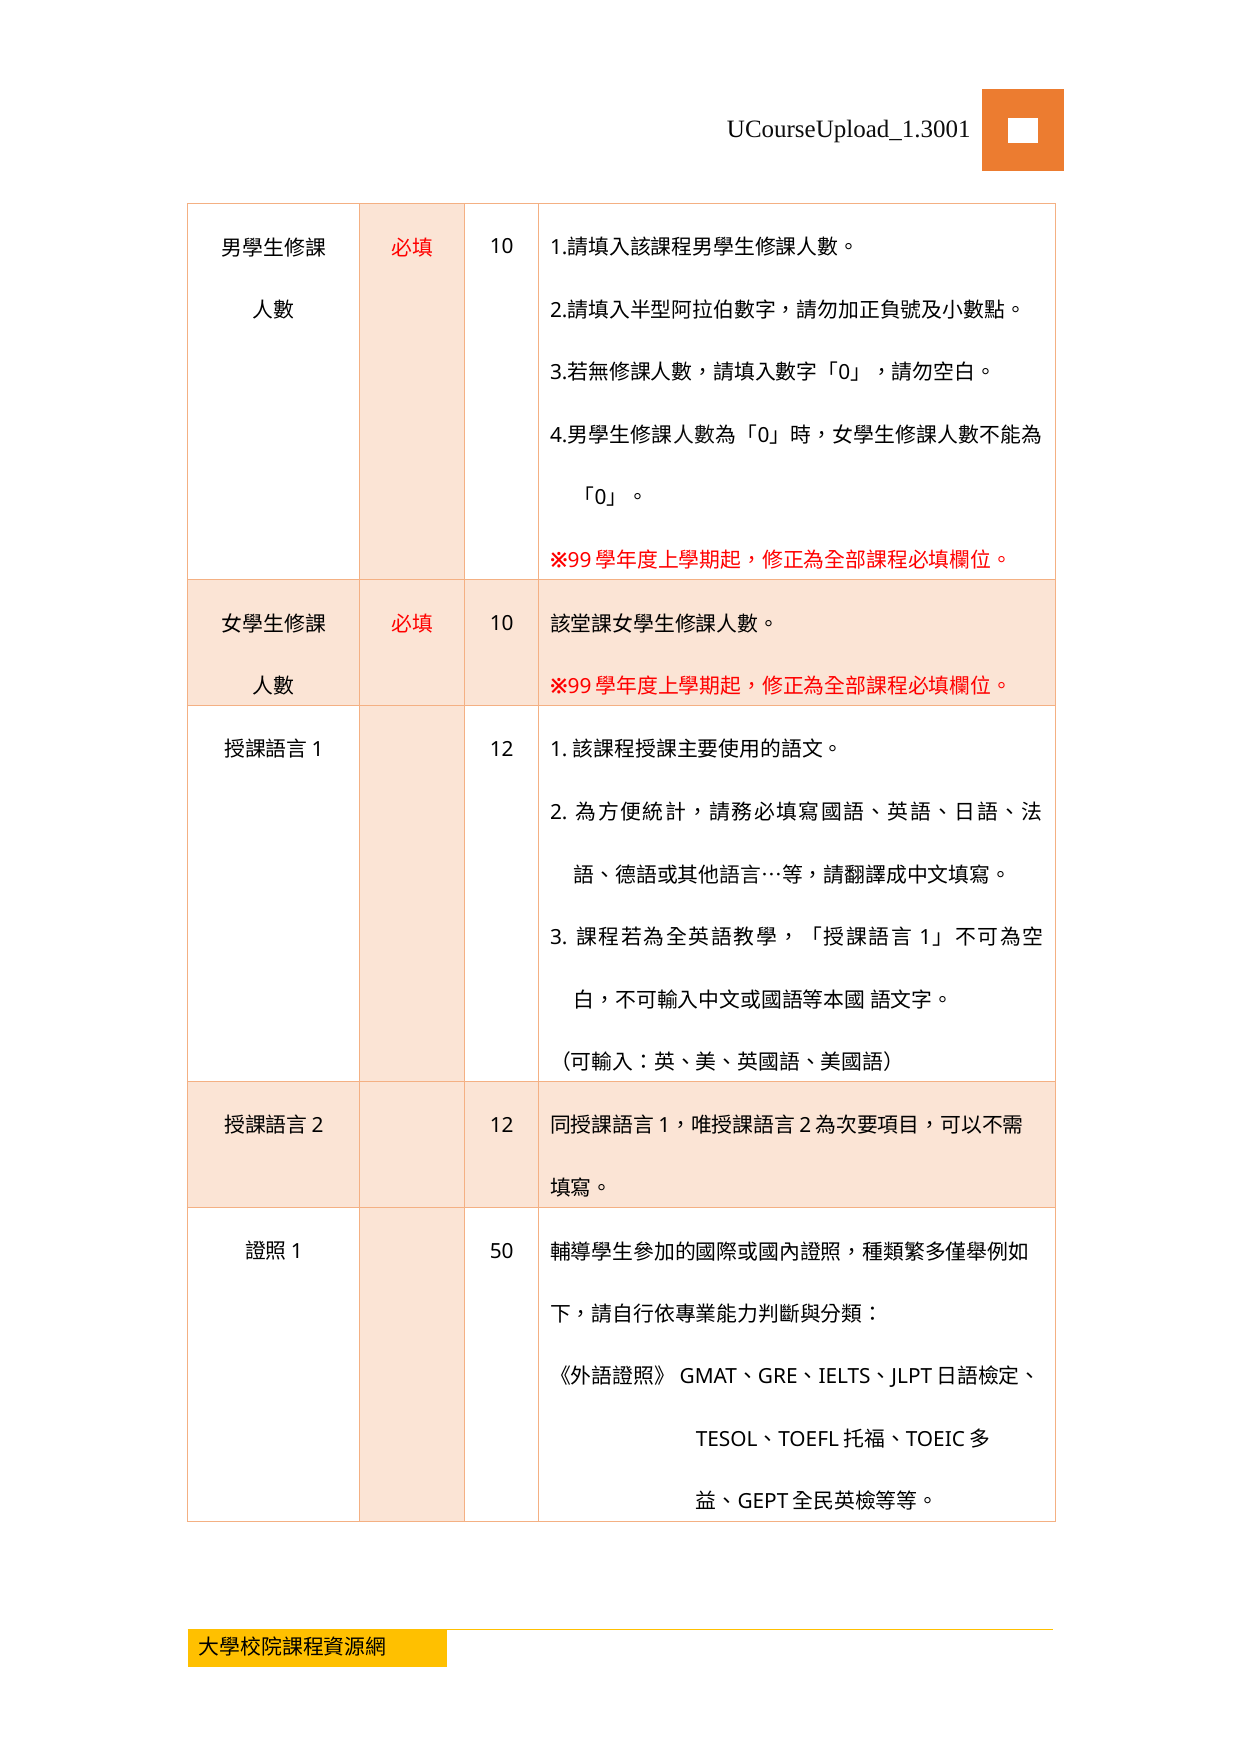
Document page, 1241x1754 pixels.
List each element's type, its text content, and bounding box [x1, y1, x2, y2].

table_cell 男學生修課 人數 [188, 204, 359, 579]
table_cell 10 [465, 580, 538, 705]
table_cell [360, 1208, 464, 1521]
table_cell 12 [465, 706, 538, 1081]
table_cell 1. 該課程授課主要使用的語文。 2. 為方便統計，請務必填寫國語、英語、日語、法語、德語或其他語言…等，請翻譯成中文填寫。 3. 課程若為全英語教學，「授課語言1」不可為空白，不可輸入中文或國語等本國 語文字。 （可輸入：英、美、英國語、美國語） [539, 706, 1055, 1081]
table_cell [360, 706, 464, 1081]
table_cell 50 [465, 1208, 538, 1521]
table_cell 同授課語言1，唯授課語言2為次要項目，可以不需填寫。 [539, 1082, 1055, 1207]
table_cell 12 [465, 1082, 538, 1207]
table_cell 授課語言2 [188, 1082, 359, 1207]
table_cell 該堂課女學生修課人數。 ※99學年度上學期起，修正為全部課程必填欄位。 [539, 580, 1055, 705]
table_cell [360, 1082, 464, 1207]
table_cell 必填 [360, 204, 464, 579]
table_cell 1.請填入該課程男學生修課人數。 2.請填入半型阿拉伯數字，請勿加正負號及小數點。 3.若無修課人數，請填入數字「0」，請勿空白。 4.男學生修課人數為「0」時，女學生修課人數不能為「0」。 ※99學年度上學期起，修正為全部課程必填欄位。 [539, 204, 1055, 579]
table_cell 授課語言1 [188, 706, 359, 1081]
table_cell 輔導學生參加的國際或國內證照，種類繁多僅舉例如下，請自行依專業能力判斷與分類： 《外語證照》 GMAT、GRE、IELTS、JLPT日語檢定、 TESOL、TOEFL托福、TOEIC多益、GEPT全民英檢等等。 [539, 1208, 1055, 1521]
table_cell 必填 [360, 580, 464, 705]
table_cell 10 [465, 204, 538, 579]
table_cell 女學生修課 人數 [188, 580, 359, 705]
table_cell 證照1 [188, 1208, 359, 1521]
